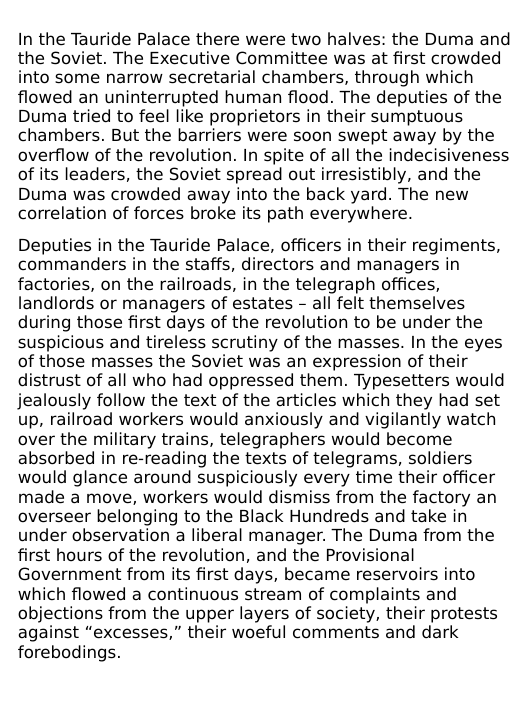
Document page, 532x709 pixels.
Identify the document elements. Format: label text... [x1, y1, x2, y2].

text Deputies in the Tauride Palace, officers in their regiments, commanders in the staffs, directors and managers in factories, on the railroads, in the telegraph offices, landlords or managers of estates – all felt themselves during those first days of the revolution to be under the suspicious and tireless scrutiny of the masses. In the eyes of those masses the Soviet was an expression of their distrust of all who had oppressed them. Typesetters would jealously follow the text of the articles which they had set up, railroad workers would anxiously and vigilantly watch over the military trains, telegraphers would become absorbed in re-reading the texts of telegrams, soldiers would glance around suspiciously every time their officer made a move, workers would dismiss from the factory an overseer belonging to the Black Hundreds and take in under observation a liberal manager. The Duma from the first hours of the revolution, and the Provisional Government from its first days, became reservoirs into which flowed a continuous stream of complaints and objections from the upper layers of society, their protests against “excesses,” their woeful comments and dark forebodings. [18, 236, 514, 662]
text In the Tauride Palace there were two halves: the Duma and the Soviet. The Executive Committee was at first crowded into some narrow secretarial chambers, through which flowed an uninterrupted human flood. The deputies of the Duma tried to feel like proprietors in their sumptuous chambers. But the barriers were soon swept away by the overflow of the revolution. In spite of all the indecisiveness of its leaders, the Soviet spread out irresistibly, and the Duma was crowded away into the back yard. The new correlation of forces broke its path everywhere. [18, 29, 514, 223]
